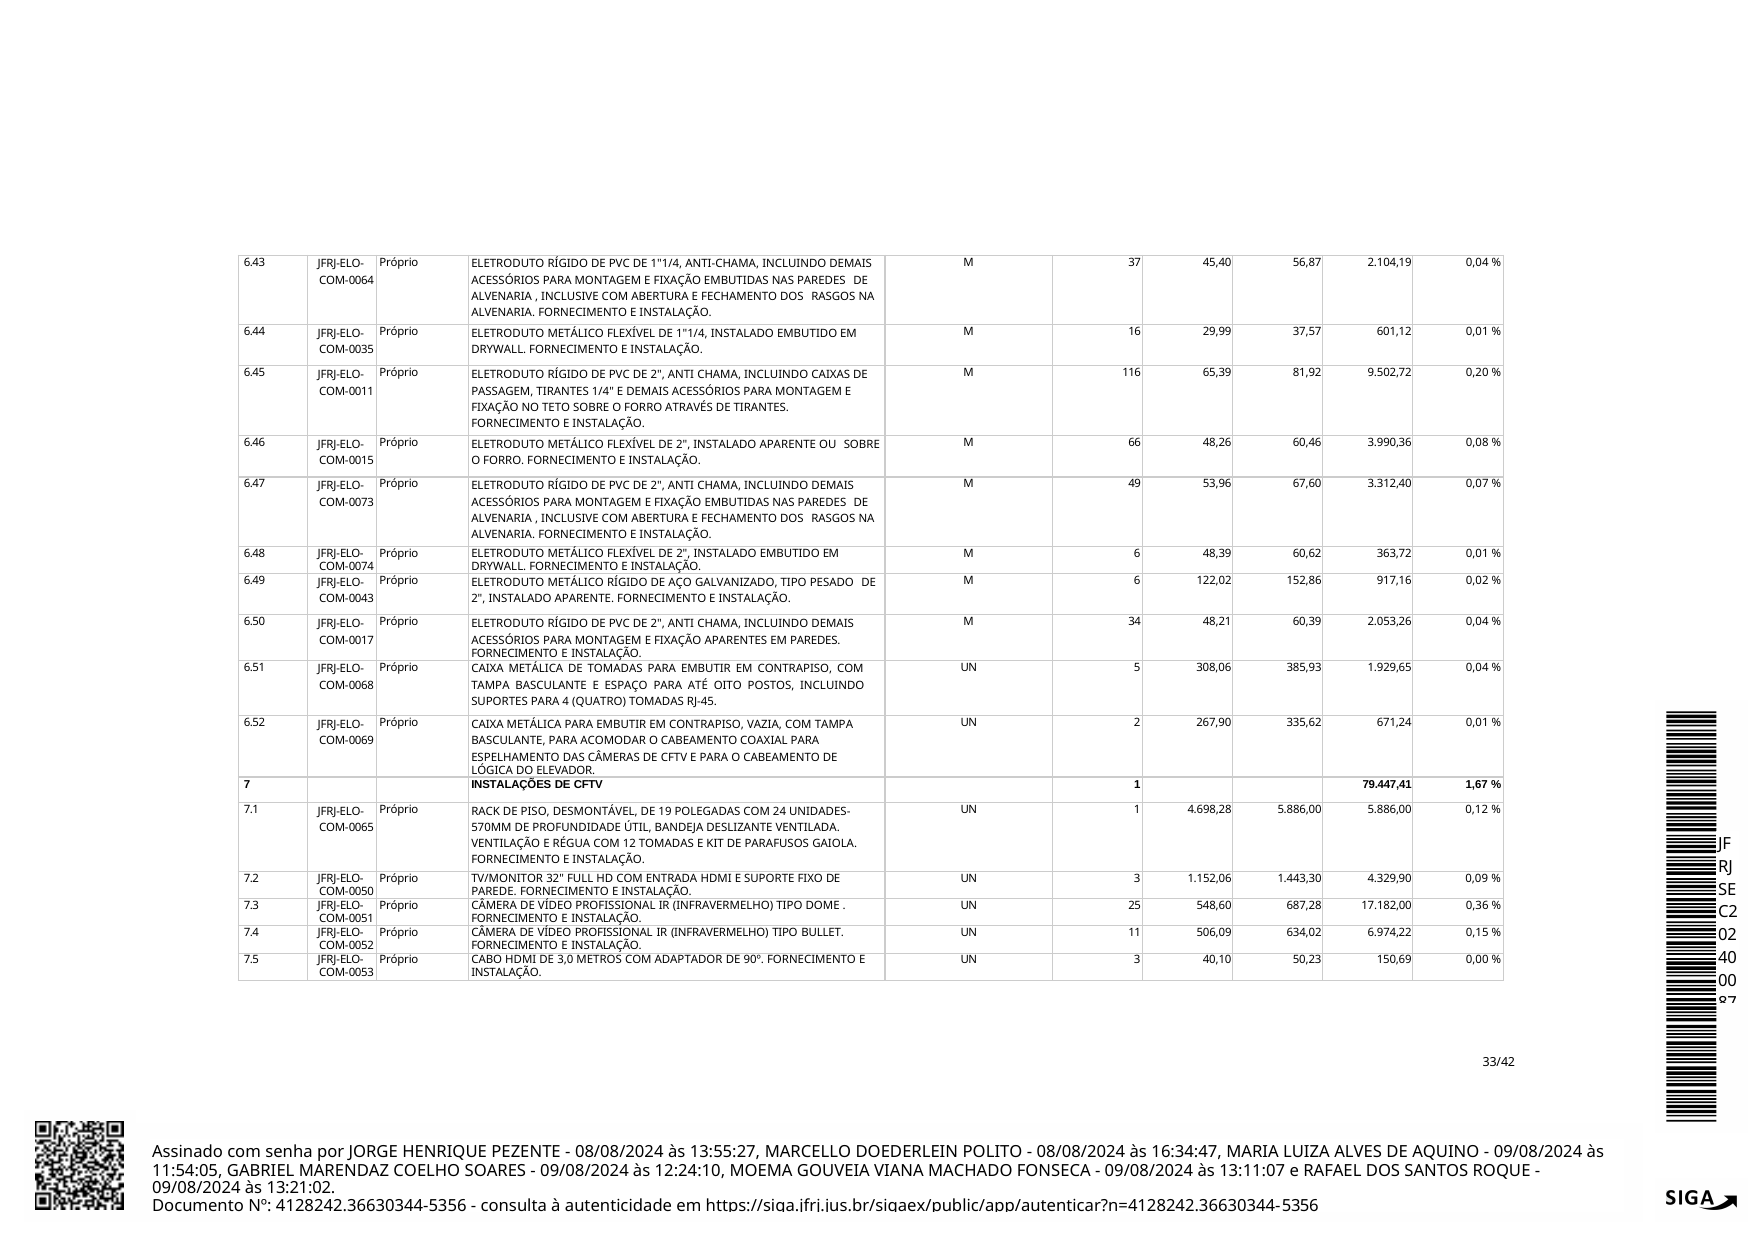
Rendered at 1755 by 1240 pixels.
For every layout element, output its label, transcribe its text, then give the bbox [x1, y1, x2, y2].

table_cell Próprio [377, 366, 468, 435]
table_cell M [886, 436, 1052, 476]
table_cell Próprio [377, 954, 468, 979]
table_cell Próprio [377, 716, 468, 776]
table_cell 11 [1053, 926, 1142, 952]
table_cell M [886, 366, 1052, 435]
table_cell JFRJ-ELO- COM-0073 [308, 478, 376, 546]
table_cell 7.3 [239, 899, 307, 925]
table_cell 6.46 [239, 436, 307, 476]
table_cell 0,04 % [1413, 615, 1503, 659]
table_cell JFRJ-ELO- COM-0051 [308, 899, 376, 925]
table_cell 48,21 [1143, 615, 1232, 659]
table_cell 5.886,00 [1233, 803, 1322, 871]
table_header 45,40 [1143, 256, 1232, 324]
table_cell 5.886,00 [1323, 803, 1412, 871]
table_cell 385,93 [1233, 661, 1322, 715]
table_header 56,87 [1233, 256, 1322, 324]
table_cell Próprio [377, 478, 468, 546]
table_cell M [886, 325, 1052, 365]
table_cell 0,02 % [1413, 574, 1503, 614]
table_cell 1 [1053, 803, 1142, 871]
table_cell RACK DE PISO, DESMONTÁVEL, DE 19 POLEGADAS COM 24 UNIDADES- 570MM DE PROFUNDIDADE ÚTIL, BANDEJA DESLIZANTE VENTILADA. VENTILAÇÃO E RÉGUA COM 12 TOMADAS E KIT DE PARAFUSOS GAIOLA. FORNECIMENTO E INSTALAÇÃO. [469, 803, 884, 871]
table_cell 152,86 [1233, 574, 1322, 614]
text 33/42 [225, 1053, 1515, 1070]
table_cell JFRJ-ELO- COM-0043 [308, 574, 376, 614]
table_cell 6.50 [239, 615, 307, 659]
table_cell 0,12 % [1413, 803, 1503, 871]
table_cell 79.447,41 [1323, 778, 1412, 802]
table_cell 0,08 % [1413, 436, 1503, 476]
table_cell 81,92 [1233, 366, 1322, 435]
table_cell 6.44 [239, 325, 307, 365]
table_cell ELETRODUTO METÁLICO FLEXÍVEL DE 1"1/4, INSTALADO EMBUTIDO EM DRYWALL. FORNECIMENTO E INSTALAÇÃO. [469, 325, 884, 365]
table_cell JFRJ-ELO- COM-0065 [308, 803, 376, 871]
table_cell JFRJ-ELO- COM-0074 [308, 547, 376, 573]
table_cell 5 [1053, 661, 1142, 715]
table_cell JFRJ-ELO- COM-0068 [308, 661, 376, 715]
table_cell JFRJ-ELO- COM-0053 [308, 954, 376, 979]
table_cell Próprio [377, 926, 468, 952]
table_cell ELETRODUTO RÍGIDO DE PVC DE 2", ANTI CHAMA, INCLUINDO CAIXAS DE PASSAGEM, TIRANTES 1/4" E DEMAIS ACESSÓRIOS PARA MONTAGEM E FIXAÇÃO NO TETO SOBRE O FORRO ATRAVÉS DE TIRANTES. FORNECIMENTO E INSTALAÇÃO. [469, 366, 884, 435]
table_cell 7.2 [239, 872, 307, 898]
table_cell 0,20 % [1413, 366, 1503, 435]
table_cell 6.48 [239, 547, 307, 573]
table_cell M [886, 615, 1052, 659]
table_cell ELETRODUTO RÍGIDO DE PVC DE 2", ANTI CHAMA, INCLUINDO DEMAIS ACESSÓRIOS PARA MONTAGEM E FIXAÇÃO APARENTES EM PAREDES. FORNECIMENTO E INSTALAÇÃO. [469, 615, 884, 659]
table_cell 116 [1053, 366, 1142, 435]
table_cell 601,12 [1323, 325, 1412, 365]
table_cell [886, 778, 1052, 802]
table_cell 29,99 [1143, 325, 1232, 365]
table_cell [377, 778, 468, 802]
table_cell JFRJ-ELO- COM-0017 [308, 615, 376, 659]
table_cell 335,62 [1233, 716, 1322, 776]
table_cell 49 [1053, 478, 1142, 546]
table_cell 2 [1053, 716, 1142, 776]
table_cell JFRJ-ELO- COM-0052 [308, 926, 376, 952]
table_cell UN [886, 872, 1052, 898]
table_cell 3.312,40 [1323, 478, 1412, 546]
table_cell [1143, 778, 1232, 802]
table_cell 65,39 [1143, 366, 1232, 435]
table_cell Próprio [377, 615, 468, 659]
table_cell 0,01 % [1413, 716, 1503, 776]
table_cell 0,01 % [1413, 325, 1503, 365]
table_cell 7 [239, 778, 307, 802]
table_cell 50,23 [1233, 954, 1322, 979]
table_cell [308, 778, 376, 802]
table_cell TV/MONITOR 32" FULL HD COM ENTRADA HDMI E SUPORTE FIXO DE PAREDE. FORNECIMENTO E INSTALAÇÃO. [469, 872, 884, 898]
table_cell 0,36 % [1413, 899, 1503, 925]
table_cell 37,57 [1233, 325, 1322, 365]
table_cell JFRJ-ELO- COM-0069 [308, 716, 376, 776]
table_cell ELETRODUTO RÍGIDO DE PVC DE 2", ANTI CHAMA, INCLUINDO DEMAIS ACESSÓRIOS PARA MONTAGEM E FIXAÇÃO EMBUTIDAS NAS PAREDES DE ALVENARIA , INCLUSIVE COM ABERTURA E FECHAMENTO DOS RASGOS NA ALVENARIA. FORNECIMENTO E INSTALAÇÃO. [469, 478, 884, 546]
table_cell 0,15 % [1413, 926, 1503, 952]
table_cell 4.329,90 [1323, 872, 1412, 898]
table_cell 0,07 % [1413, 478, 1503, 546]
table_cell 60,62 [1233, 547, 1322, 573]
table_cell JFRJ-ELO- COM-0035 [308, 325, 376, 365]
table_cell 6.974,22 [1323, 926, 1412, 952]
table_cell 150,69 [1323, 954, 1412, 979]
table_cell UN [886, 803, 1052, 871]
table_cell 9.502,72 [1323, 366, 1412, 435]
table_cell 1.929,65 [1323, 661, 1412, 715]
table_cell UN [886, 954, 1052, 979]
table_header 6.43 [239, 256, 307, 324]
table_cell 671,24 [1323, 716, 1412, 776]
table_cell 67,60 [1233, 478, 1322, 546]
table_cell 40,10 [1143, 954, 1232, 979]
table_cell 0,09 % [1413, 872, 1503, 898]
table_cell UN [886, 661, 1052, 715]
table_cell M [886, 574, 1052, 614]
table_cell Próprio [377, 574, 468, 614]
table_cell 48,26 [1143, 436, 1232, 476]
table_cell [1233, 778, 1322, 802]
table_cell 1,67 % [1413, 778, 1503, 802]
table_cell M [886, 547, 1052, 573]
table_cell 7.1 [239, 803, 307, 871]
table_header JFRJ-ELO- COM-0064 [308, 256, 376, 324]
table_cell 3 [1053, 954, 1142, 979]
table_cell 60,39 [1233, 615, 1322, 659]
table_cell 16 [1053, 325, 1142, 365]
table_cell Próprio [377, 661, 468, 715]
table_cell 1 [1053, 778, 1142, 802]
table_cell 4.698,28 [1143, 803, 1232, 871]
table_cell 25 [1053, 899, 1142, 925]
table_header ELETRODUTO RÍGIDO DE PVC DE 1"1/4, ANTI-CHAMA, INCLUINDO DEMAIS ACESSÓRIOS PARA MONTAGEM E FIXAÇÃO EMBUTIDAS NAS PAREDES DE ALVENARIA , INCLUSIVE COM ABERTURA E FECHAMENTO DOS RASGOS NA ALVENARIA. FORNECIMENTO E INSTALAÇÃO. [469, 256, 884, 324]
table_cell Próprio [377, 325, 468, 365]
table_cell Próprio [377, 803, 468, 871]
table_cell 363,72 [1323, 547, 1412, 573]
table_cell 0,00 % [1413, 954, 1503, 979]
table_cell 267,90 [1143, 716, 1232, 776]
table_cell 634,02 [1233, 926, 1322, 952]
table_cell 1.443,30 [1233, 872, 1322, 898]
table_cell ELETRODUTO METÁLICO FLEXÍVEL DE 2", INSTALADO EMBUTIDO EM DRYWALL. FORNECIMENTO E INSTALAÇÃO. [469, 547, 884, 573]
table_cell UN [886, 926, 1052, 952]
table_cell 687,28 [1233, 899, 1322, 925]
table_cell 917,16 [1323, 574, 1412, 614]
table_cell 0,01 % [1413, 547, 1503, 573]
table_cell UN [886, 899, 1052, 925]
table_cell Próprio [377, 899, 468, 925]
table_cell Próprio [377, 872, 468, 898]
table_cell 7.5 [239, 954, 307, 979]
table_cell JFRJ-ELO- COM-0050 [308, 872, 376, 898]
table_cell 53,96 [1143, 478, 1232, 546]
text JFRJSEC202400087A [1718, 832, 1739, 1002]
table_cell Próprio [377, 547, 468, 573]
table_header 0,04 % [1413, 256, 1503, 324]
table_cell JFRJ-ELO- COM-0011 [308, 366, 376, 435]
table_cell CAIXA METÁLICA DE TOMADAS PARA EMBUTIR EM CONTRAPISO, COM TAMPA BASCULANTE E ESPAÇO PARA ATÉ OITO POSTOS, INCLUINDO SUPORTES PARA 4 (QUATRO) TOMADAS RJ-45. [469, 661, 884, 715]
table_cell 6.47 [239, 478, 307, 546]
table_cell CÂMERA DE VÍDEO PROFISSIONAL IR (INFRAVERMELHO) TIPO BULLET. FORNECIMENTO E INSTALAÇÃO. [469, 926, 884, 952]
table_cell 17.182,00 [1323, 899, 1412, 925]
table_cell 3.990,36 [1323, 436, 1412, 476]
table_cell 66 [1053, 436, 1142, 476]
table_cell M [886, 478, 1052, 546]
table_cell 48,39 [1143, 547, 1232, 573]
table_cell ELETRODUTO METÁLICO RÍGIDO DE AÇO GALVANIZADO, TIPO PESADO DE 2", INSTALADO APARENTE. FORNECIMENTO E INSTALAÇÃO. [469, 574, 884, 614]
table_cell 60,46 [1233, 436, 1322, 476]
table_cell 34 [1053, 615, 1142, 659]
table_cell JFRJ-ELO- COM-0015 [308, 436, 376, 476]
table_cell 6.51 [239, 661, 307, 715]
table_cell UN [886, 716, 1052, 776]
table_cell INSTALAÇÕES DE CFTV [469, 778, 884, 802]
table_cell ELETRODUTO METÁLICO FLEXÍVEL DE 2", INSTALADO APARENTE OU SOBRE O FORRO. FORNECIMENTO E INSTALAÇÃO. [469, 436, 884, 476]
table_cell 0,04 % [1413, 661, 1503, 715]
table_cell CABO HDMI DE 3,0 METROS COM ADAPTADOR DE 90º. FORNECIMENTO E INSTALAÇÃO. [469, 954, 884, 979]
table_cell 3 [1053, 872, 1142, 898]
table_cell 6.49 [239, 574, 307, 614]
table_cell 6 [1053, 574, 1142, 614]
table_cell 506,09 [1143, 926, 1232, 952]
table_cell 2.053,26 [1323, 615, 1412, 659]
table_cell 6.45 [239, 366, 307, 435]
table_cell 6.52 [239, 716, 307, 776]
table_cell 122,02 [1143, 574, 1232, 614]
table_cell CAIXA METÁLICA PARA EMBUTIR EM CONTRAPISO, VAZIA, COM TAMPA BASCULANTE, PARA ACOMODAR O CABEAMENTO COAXIAL PARA ESPELHAMENTO DAS CÂMERAS DE CFTV E PARA O CABEAMENTO DE LÓGICA DO ELEVADOR. [469, 716, 884, 776]
table_header 37 [1053, 256, 1142, 324]
table_cell 7.4 [239, 926, 307, 952]
table_cell 548,60 [1143, 899, 1232, 925]
table_cell 1.152,06 [1143, 872, 1232, 898]
table_cell Próprio [377, 436, 468, 476]
table_cell 6 [1053, 547, 1142, 573]
table_header M [886, 256, 1052, 324]
table_cell 308,06 [1143, 661, 1232, 715]
table_header Próprio [377, 256, 468, 324]
table_header 2.104,19 [1323, 256, 1412, 324]
table_cell CÂMERA DE VÍDEO PROFISSIONAL IR (INFRAVERMELHO) TIPO DOME . FORNECIMENTO E INSTALAÇÃO. [469, 899, 884, 925]
